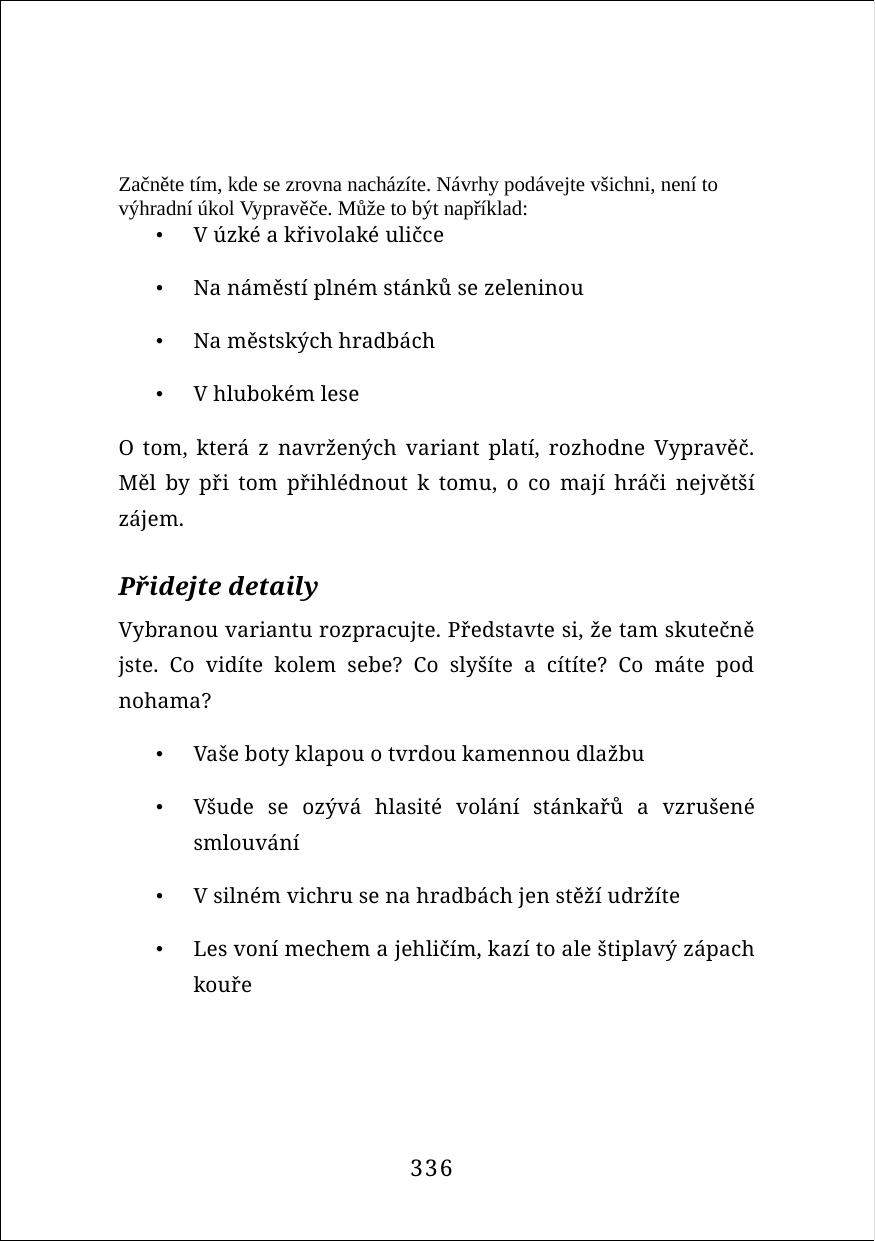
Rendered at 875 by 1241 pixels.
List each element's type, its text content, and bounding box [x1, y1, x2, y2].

list Na městských hradbách [156, 326, 756, 355]
list V hlubokém lese [156, 379, 756, 408]
text Začněte tím, kde se zrovna nacházíte. Návrhy podávejte všichni, není to výhradní úkol Vypravěče. Může to být například: [118, 172, 756, 220]
list Všude se ozývá hlasité volání stánkařů a vzrušené smlouvání [156, 792, 756, 856]
list Les voní mechem a jehličím, kazí to ale štiplavý zápach kouře [156, 934, 756, 998]
text O tom, která z navržených variant platí, rozhodne Vypravěč. Měl by při tom přihlédnout k tomu, o co mají hráči největší zájem. [118, 433, 756, 532]
list Na náměstí plném stánků se zeleninou [156, 273, 756, 302]
subtitle Přidejte detaily [118, 569, 756, 603]
list Vaše boty klapou o tvrdou kamennou dlažbu [156, 739, 756, 767]
list V úzké a křivolaké uličce [156, 220, 756, 248]
list V silném vichru se na hradbách jen stěží udržíte [156, 881, 756, 909]
text Vybranou variantu rozpracujte. Představte si, že tam skutečně jste. Co vidíte kolem sebe? Co slyšíte a cítíte? Co máte pod nohama? [118, 615, 756, 714]
